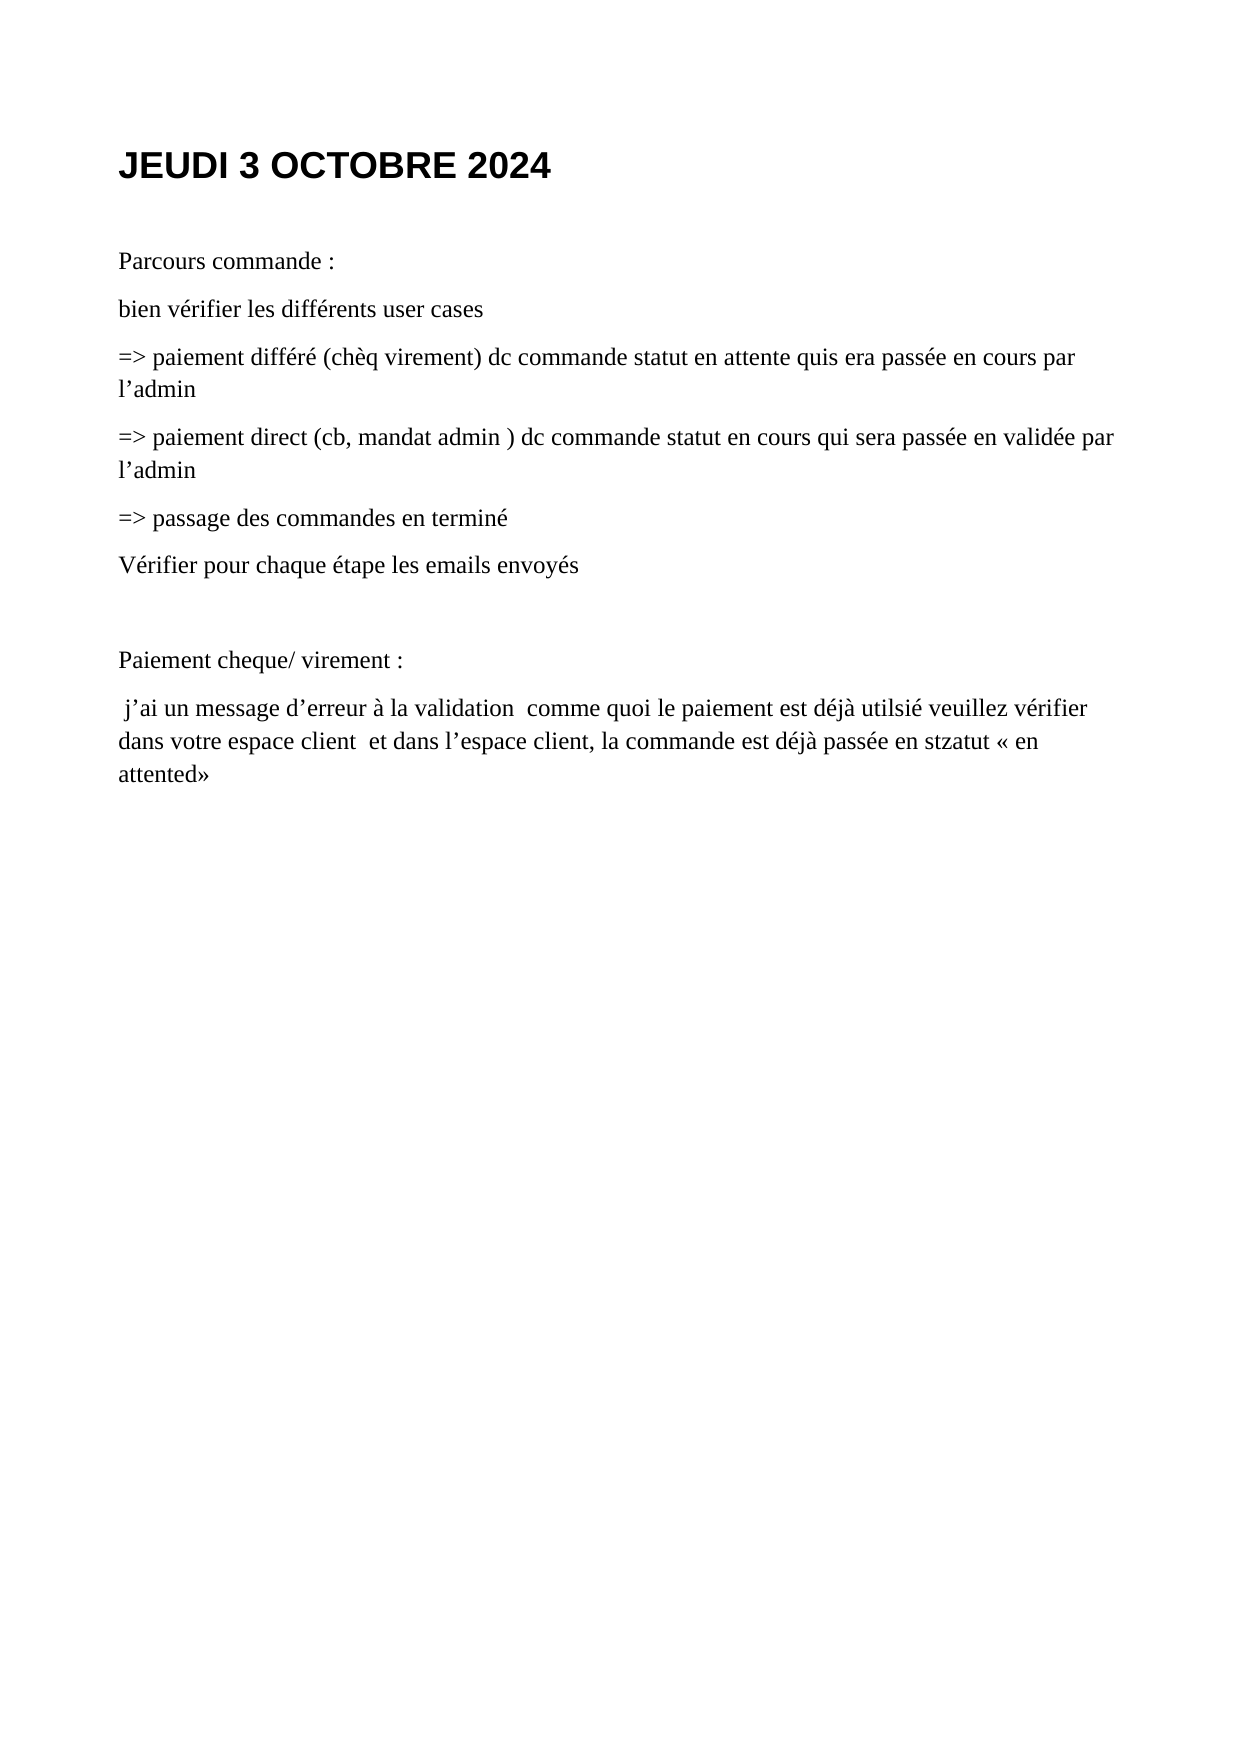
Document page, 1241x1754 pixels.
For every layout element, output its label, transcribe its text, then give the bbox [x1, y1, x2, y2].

subtitle JEUDI 3 OCTOBRE 2024 [118, 143, 1122, 186]
text => paiement différé (chèq virement) dc commande statut en attente quis era passée en cours par l’admin [118, 342, 1122, 403]
text Vérifier pour chaque étape les emails envoyés [118, 550, 1122, 579]
text => passage des commandes en terminé [118, 503, 1122, 532]
text => paiement direct (cb, mandat admin ) dc commande statut en cours qui sera passée en validée par l’admin [118, 422, 1122, 484]
text Parcours commande : [118, 246, 1122, 275]
text bien vérifier les différents user cases [118, 294, 1122, 323]
text j’ai un message d’erreur à la validation comme quoi le paiement est déjà utilsié veuillez vérifier dans votre espace client et dans l’espace client, la commande est déjà passée en stzatut « en attented» [118, 693, 1122, 788]
text Paiement cheque/ virement : [118, 646, 1122, 674]
